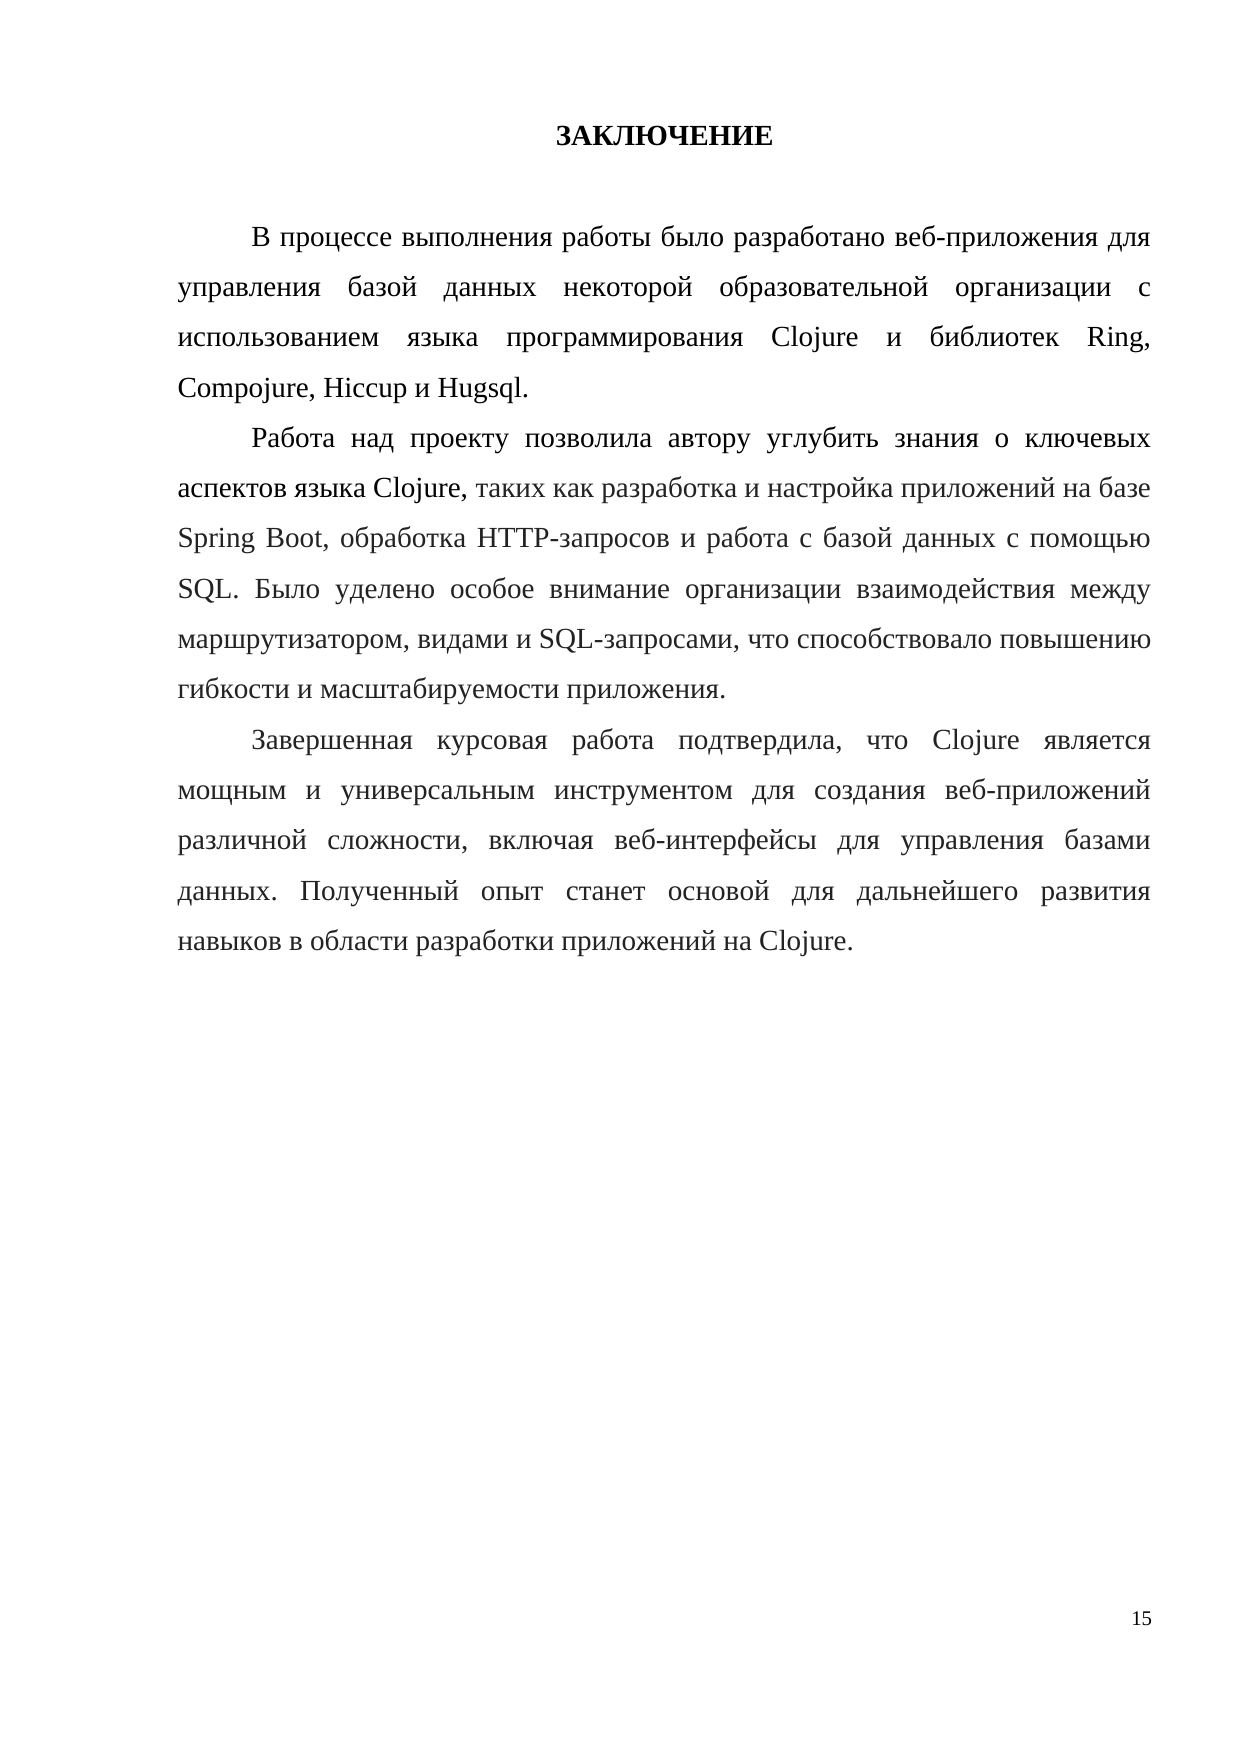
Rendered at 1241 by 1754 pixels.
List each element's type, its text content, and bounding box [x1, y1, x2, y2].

text ЗАКЛЮЧЕНИЕ [177, 118, 1152, 152]
text В процессе выполнения работы было разработано веб-приложения для управления базой данных некоторой образовательной организации с использованием языка программирования Clojure и библиотек Ring, Compojure, Hiccup и Hugsql. [177, 219, 1152, 403]
text Работа над проекту позволила автору углубить знания о ключевых аспектов языка Clojure, таких как разработка и настройка приложений на базе Spring Boot, обработка HTTP-запросов и работа с базой данных с помощью SQL. Было уделено особое внимание организации взаимодействия между маршрутизатором, видами и SQL-запросами, что способствовало повышению гибкости и масштабируемости приложения. [177, 420, 1152, 705]
text Завершенная курсовая работа подтвердила, что Clojure является мощным и универсальным инструментом для создания веб-приложений различной сложности, включая веб-интерфейсы для управления базами данных. Полученный опыт станет основой для дальнейшего развития навыков в области разработки приложений на Clojure. [177, 722, 1152, 957]
